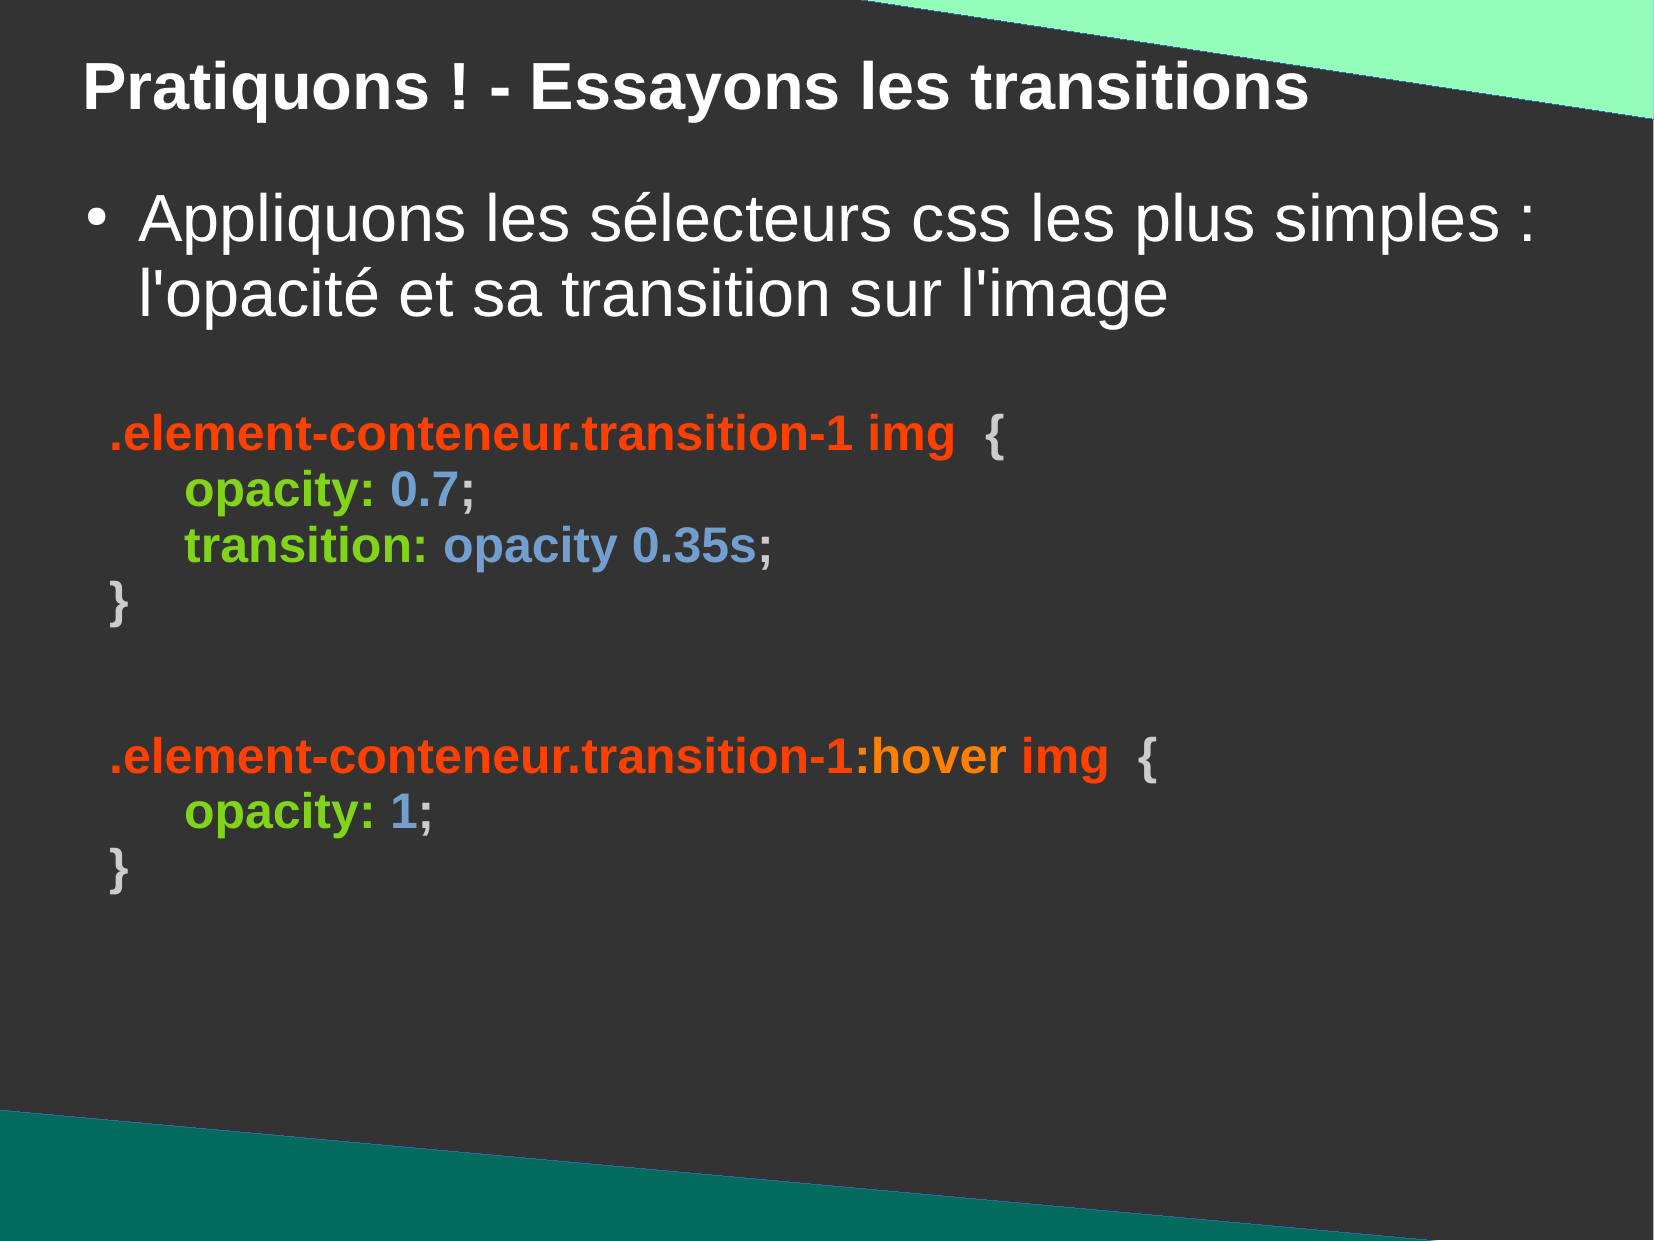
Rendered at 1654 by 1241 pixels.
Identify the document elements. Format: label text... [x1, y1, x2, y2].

title Pratiquons ! - Essayons les transitions [82, 49, 1630, 199]
list Appliquons les sélecteurs css les plus simples : l'opacité et sa transition sur l'image [67, 180, 1607, 378]
text_box .element-conteneur.transition-1:hover img { opacity: 1; } [94, 720, 1465, 922]
text_box .element-conteneur.transition-1 img { opacity: 0.7; transition: opacity 0.35s; } [94, 398, 1111, 650]
text_box [861, 0, 1654, 120]
